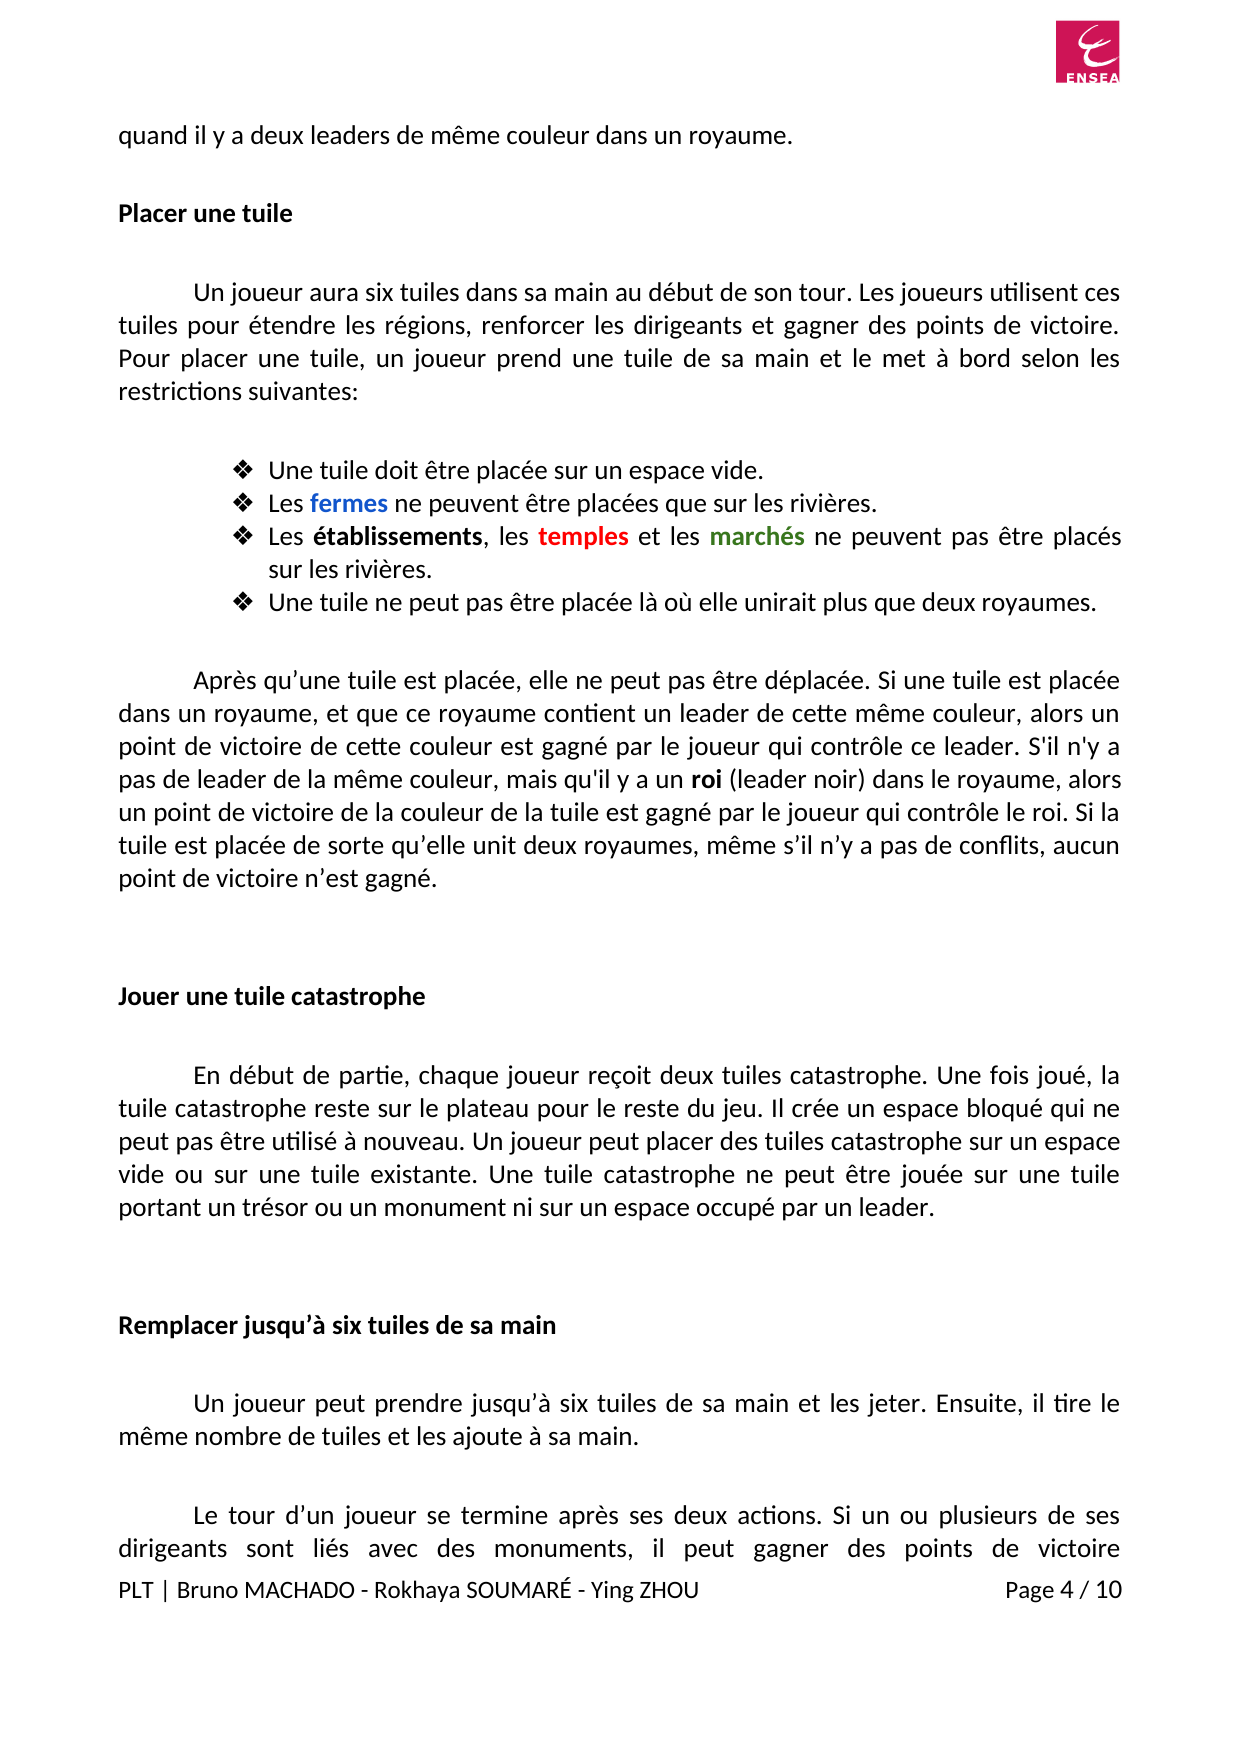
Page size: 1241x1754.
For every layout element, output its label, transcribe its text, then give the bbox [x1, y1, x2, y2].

text Un joueur peut prendre jusqu’à six tuiles de sa main et les jeter. Ensuite, il tire le même nombre de tuiles et les ajoute à sa main. [118, 1386, 1122, 1452]
picture [1054, 18, 1122, 84]
text Placer une tuile [118, 197, 1122, 230]
text Après qu’une tuile est placée, elle ne peut pas être déplacée. Si une tuile est placée dans un royaume, et que ce royaume contient un leader de cette même couleur, alors un point de victoire de cette couleur est gagné par le joueur qui contrôle ce leader. S'il n'y a pas de leader de la même couleur, mais qu'il y a un roi (leader noir) dans le royaume, alors un point de victoire de la couleur de la tuile est gagné par le joueur qui contrôle le roi. Si la tuile est placée de sorte qu’elle unit deux royaumes, même s’il n’y a pas de conflits, aucun point de victoire n’est gagné. [118, 663, 1122, 894]
text Le tour d’un joueur se termine après ses deux actions. Si un ou plusieurs de ses dirigeants sont liés avec des monuments, il peut gagner des points de victoire [118, 1498, 1122, 1564]
list Les établissements, les temples et les marchés ne peuvent pas être placés sur les rivières. [231, 519, 1122, 585]
text Jouer une tuile catastrophe [118, 979, 1122, 1012]
list Une tuile doit être placée sur un espace vide. [231, 453, 1122, 486]
text quand il y a deux leaders de même couleur dans un royaume. [118, 118, 1122, 151]
text Un joueur aura six tuiles dans sa main au début de son tour. Les joueurs utilisent ces tuiles pour étendre les régions, renforcer les dirigeants et gagner des points de victoire. Pour placer une tuile, un joueur prend une tuile de sa main et le met à bord selon les restrictions suivantes: [118, 275, 1122, 407]
text En début de partie, chaque joueur reçoit deux tuiles catastrophe. Une fois joué, la tuile catastrophe reste sur le plateau pour le reste du jeu. Il crée un espace bloqué qui ne peut pas être utilisé à nouveau. Un joueur peut placer des tuiles catastrophe sur un espace vide ou sur une tuile existante. Une tuile catastrophe ne peut être jouée sur une tuile portant un trésor ou un monument ni sur un espace occupé par un leader. [118, 1058, 1122, 1223]
text Remplacer jusqu’à six tuiles de sa main [118, 1308, 1122, 1341]
list Une tuile ne peut pas être placée là où elle unirait plus que deux royaumes. [231, 585, 1122, 618]
list Les fermes ne peuvent être placées que sur les rivières. [231, 486, 1122, 519]
